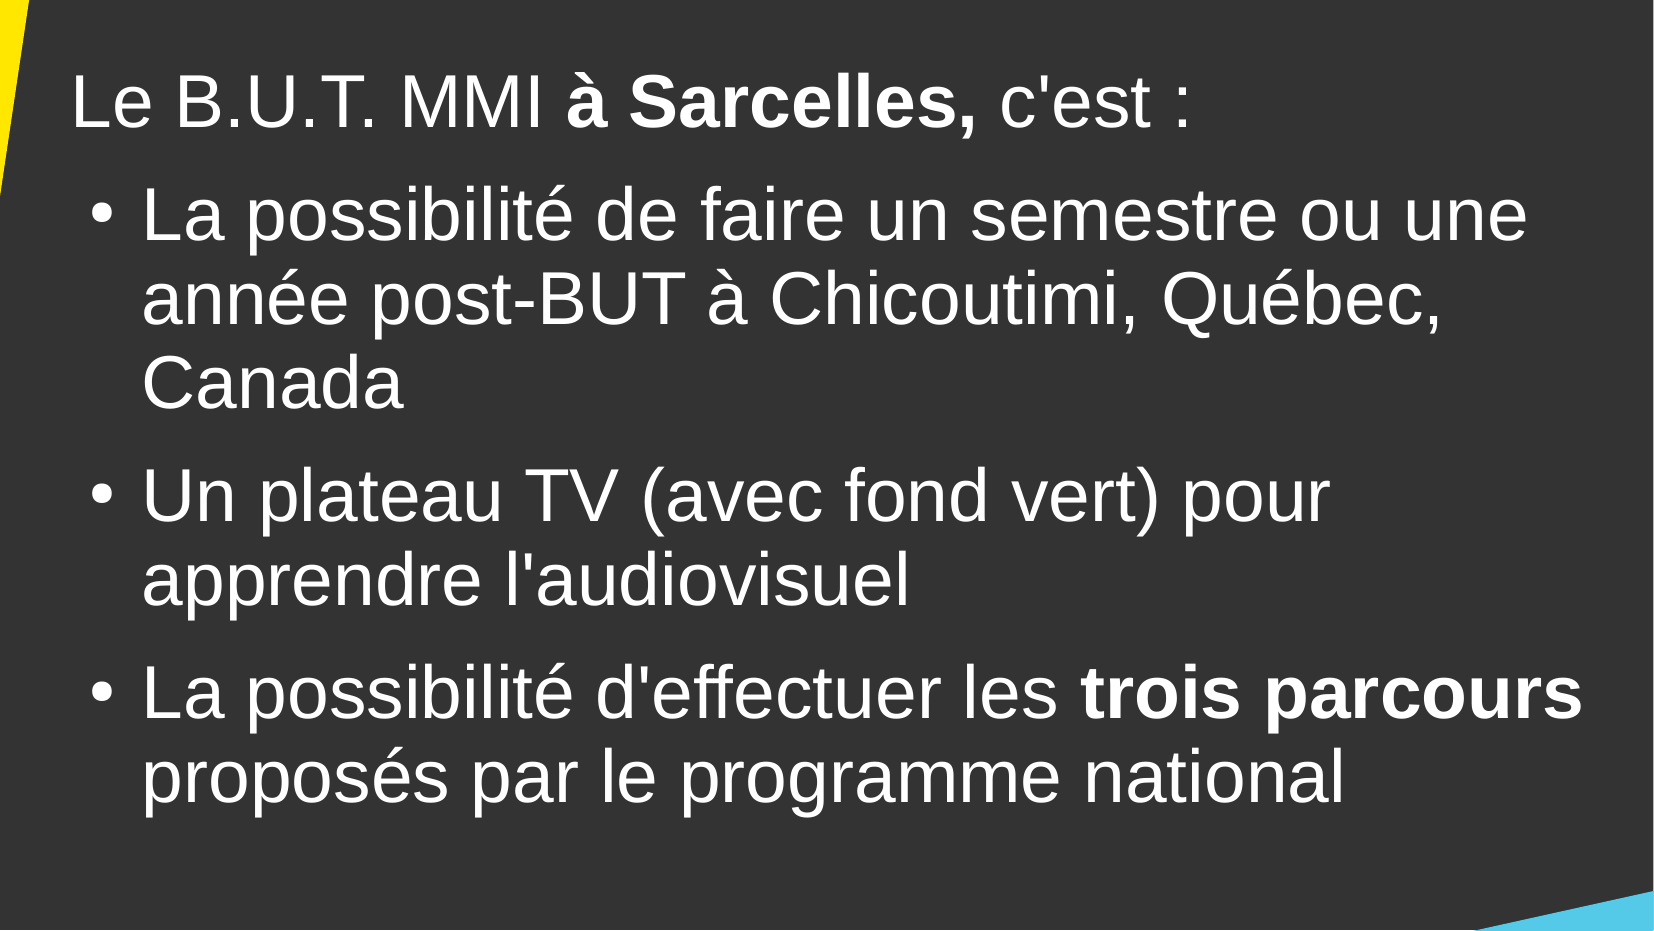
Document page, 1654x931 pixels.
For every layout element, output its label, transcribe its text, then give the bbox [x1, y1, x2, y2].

text_box [1472, 890, 1654, 931]
text_box [0, 0, 30, 197]
list Le B.U.T. MMI à Sarcelles, c'est : La possibilité de faire un semestre ou une année post-BUT à Chicoutimi, Québec, Canada Un plateau TV (avec fond vert) pour apprendre l'audiovisuel La possibilité d'effectuer les trois parcours proposés par le programme national [70, 59, 1595, 875]
